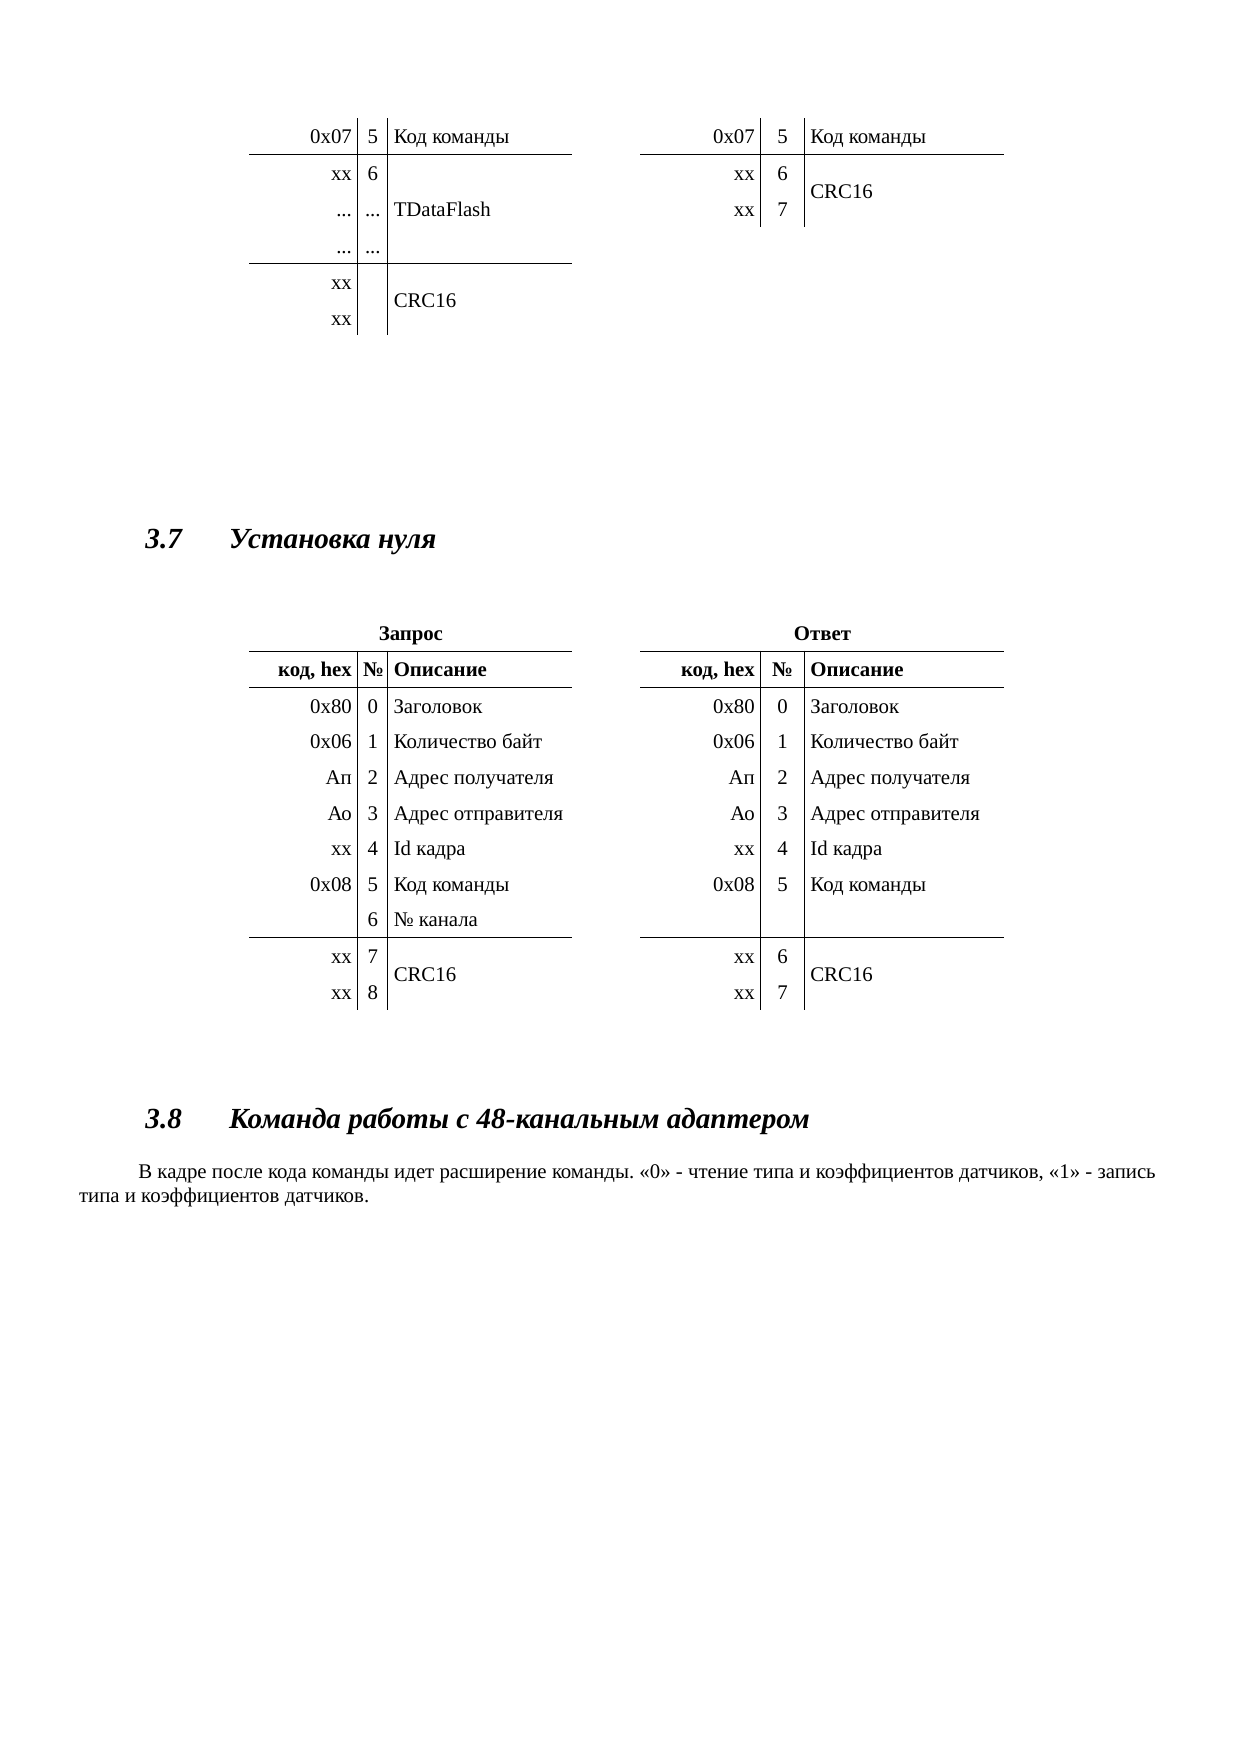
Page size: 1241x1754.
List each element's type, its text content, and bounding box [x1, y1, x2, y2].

table_cell Заголовок [388, 688, 572, 724]
table_cell [761, 901, 804, 937]
table_cell 0x80 [640, 688, 760, 724]
table_cell Код команды [805, 866, 1004, 901]
table_cell CRC16 [388, 264, 572, 335]
table_cell xx [249, 974, 357, 1010]
table_cell [572, 724, 640, 759]
table_cell [572, 118, 640, 154]
table_cell [358, 264, 387, 300]
table_cell [357, 371, 388, 406]
table_cell Заголовок [805, 688, 1004, 724]
table_cell Адрес получателя [805, 759, 1004, 795]
table_cell 3 [358, 795, 387, 830]
table_cell № [761, 652, 804, 687]
table_cell 0x06 [640, 724, 760, 759]
table_cell [572, 795, 640, 830]
table_cell [357, 406, 388, 490]
table_cell [760, 300, 804, 335]
table_cell xx [640, 830, 760, 866]
table_cell [572, 830, 640, 866]
table_cell Адрес отправителя [805, 795, 1004, 830]
table_cell [805, 371, 1004, 490]
table_cell 2 [358, 759, 387, 795]
table_cell TDataFlash [388, 155, 572, 263]
table_cell CRC16 [388, 938, 572, 1010]
table_cell 6 [358, 901, 387, 937]
table_cell 0x06 [249, 724, 357, 759]
table_cell xx [640, 190, 760, 227]
table_cell [572, 335, 640, 371]
table_cell [640, 371, 760, 406]
table_cell 2 [761, 759, 804, 795]
table_cell Количество байт [805, 724, 1004, 759]
table_cell 1 [761, 724, 804, 759]
table_cell [572, 371, 640, 406]
table_cell 1 [358, 724, 387, 759]
table_cell № [358, 652, 387, 687]
table_cell [572, 901, 640, 937]
table_cell № канала [388, 901, 572, 937]
table_cell [760, 335, 804, 371]
table_cell Код команды [388, 118, 572, 154]
table_cell [572, 406, 640, 490]
table_cell xx [249, 300, 357, 335]
table_cell [358, 300, 387, 335]
table_cell Количество байт [388, 724, 572, 759]
table_header [572, 615, 640, 651]
table_cell [357, 335, 388, 371]
table_cell [640, 263, 760, 300]
table_cell код, hex [249, 652, 357, 687]
table_cell 0x07 [640, 118, 760, 154]
table_cell 5 [358, 118, 387, 154]
table_cell [572, 937, 640, 1010]
table_cell [249, 335, 357, 371]
table_cell Описание [388, 652, 572, 687]
table_cell [805, 227, 1004, 263]
table_cell [805, 263, 1004, 371]
table_cell [760, 406, 804, 490]
table_cell 0x08 [640, 866, 760, 901]
table_cell ... [358, 190, 387, 227]
table_cell 5 [761, 866, 804, 901]
table_cell 0x07 [249, 118, 357, 154]
table_cell [760, 371, 804, 406]
table_cell [572, 227, 640, 263]
table_cell Код команды [388, 866, 572, 901]
table_cell Адрес получателя [388, 759, 572, 795]
table_cell 0x80 [249, 688, 357, 724]
table_cell [640, 300, 760, 335]
table_cell 0 [761, 688, 804, 724]
table_cell Id кадра [388, 830, 572, 866]
table_cell 6 [358, 155, 387, 190]
subtitle Команда работы с 48-канальным адаптером [108, 1101, 1187, 1135]
table_cell [249, 371, 357, 406]
table_cell [249, 901, 357, 937]
table_cell [572, 263, 640, 335]
table_cell 7 [358, 938, 387, 973]
table_cell 8 [358, 974, 387, 1010]
table_cell Код команды [805, 118, 1004, 154]
table_cell 7 [761, 974, 804, 1010]
table_cell [572, 651, 640, 687]
table_cell ... [249, 190, 357, 227]
table_cell Ао [249, 795, 357, 830]
table_cell 5 [358, 866, 387, 901]
table_cell [640, 406, 760, 490]
table_cell xx [640, 974, 760, 1010]
table_cell ... [249, 227, 357, 263]
table_cell xx [249, 155, 357, 190]
table_cell Описание [805, 652, 1004, 687]
table_cell 6 [761, 938, 804, 973]
table_cell 3 [761, 795, 804, 830]
table_cell [249, 406, 357, 490]
table_cell код, hex [640, 652, 760, 687]
table_cell Ао [640, 795, 760, 830]
table_cell [640, 901, 760, 937]
table_cell Адрес отправителя [388, 795, 572, 830]
table_cell [640, 227, 760, 263]
table_cell 6 [761, 155, 804, 190]
table_cell xx [249, 830, 357, 866]
table_cell Ап [640, 759, 760, 795]
table_cell [805, 901, 1004, 937]
table_cell 4 [358, 830, 387, 866]
table_cell [572, 154, 640, 190]
table_cell [640, 335, 760, 371]
text В кадре после кода команды идет расширение команды. «0» - чтение типа и коэффициентов датчиков, «1» - запись типа и коэффициентов датчиков. [79, 1159, 1187, 1207]
table_cell [572, 687, 640, 724]
table_cell [388, 335, 572, 371]
table_cell CRC16 [805, 938, 1004, 1010]
table_header Ответ [640, 615, 1004, 651]
table_cell Ап [249, 759, 357, 795]
table_cell 7 [761, 190, 804, 227]
subtitle Установка нуля [108, 521, 1187, 554]
table_cell ... [358, 227, 387, 263]
table_cell [572, 866, 640, 901]
table_cell 4 [761, 830, 804, 866]
table_cell 0 [358, 688, 387, 724]
table_cell [760, 227, 804, 263]
table_cell Id кадра [805, 830, 1004, 866]
table_cell xx [640, 155, 760, 190]
table_header Запрос [249, 615, 572, 651]
table_cell [388, 371, 572, 406]
table_cell xx [249, 938, 357, 973]
table_cell CRC16 [805, 155, 1004, 227]
table_cell [388, 406, 572, 490]
table_cell xx [640, 938, 760, 973]
table_cell xx [249, 264, 357, 300]
table_cell [572, 759, 640, 795]
table_cell [760, 263, 804, 300]
table_cell 5 [761, 118, 804, 154]
table_cell [572, 190, 640, 227]
table_cell 0x08 [249, 866, 357, 901]
